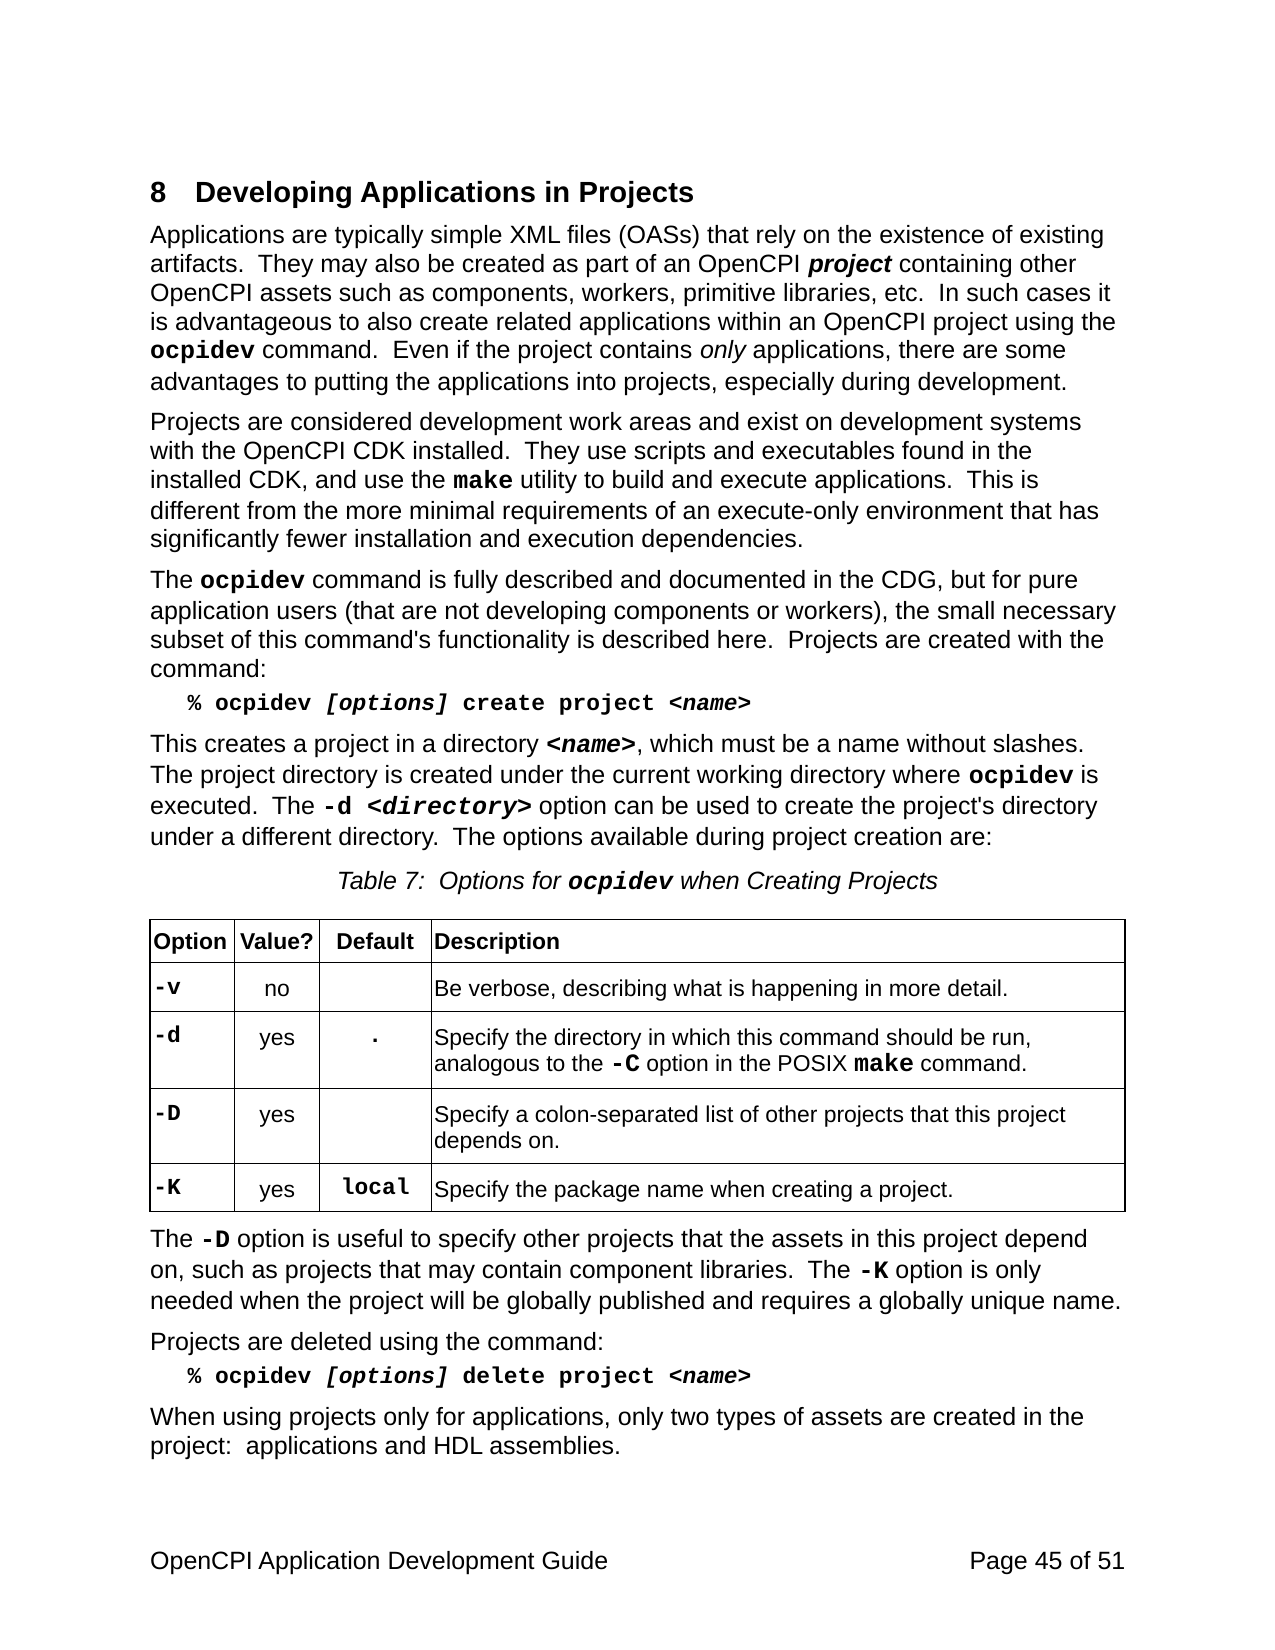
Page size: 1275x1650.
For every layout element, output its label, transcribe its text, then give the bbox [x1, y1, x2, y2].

text This creates a project in a directory <name>, which must be a name without slashes. The project directory is created under the current working directory where ocpidev is executed. The -d <directory> option can be used to create the project's directory under a different directory. The options available during project creation are: [150, 729, 1125, 851]
text When using projects only for applications, only two types of assets are created in the project: applications and HDL assemblies. [150, 1402, 1125, 1460]
table_cell local [320, 1164, 431, 1211]
table_cell -v [151, 963, 234, 1011]
text % ocpidev [options] delete project <name> [187, 1364, 1125, 1390]
table_cell Specify a colon-separated list of other projects that this project depends on. [432, 1089, 1124, 1163]
text Projects are considered development work areas and exist on development systems with the OpenCPI CDK installed. They use scripts and executables found in the installed CDK, and use the make utility to build and execute applications. This is different from the more minimal requirements of an execute-only environment that has significantly fewer installation and execution dependencies. [150, 407, 1125, 553]
table_cell Specify the directory in which this command should be run, analogous to the -C option in the POSIX make command. [432, 1012, 1124, 1088]
text The -D option is useful to specify other projects that the assets in this project depend on, such as projects that may contain component libraries. The -K option is only needed when the project will be globally published and requires a globally unique name. [150, 1224, 1125, 1314]
table_cell . [320, 1012, 431, 1088]
table_cell -d [151, 1012, 234, 1088]
table_cell Specify the package name when creating a project. [432, 1164, 1124, 1211]
table_cell yes [235, 1089, 319, 1163]
text Table 7: Options for ocpidev when Creating Projects [150, 866, 1125, 897]
table_cell [320, 1089, 431, 1163]
table_header Option [151, 920, 234, 962]
text Projects are deleted using the command: [150, 1327, 1125, 1355]
table_cell -D [151, 1089, 234, 1163]
table_cell Be verbose, describing what is happening in more detail. [432, 963, 1124, 1011]
subtitle Developing Applications in Projects [150, 175, 1125, 208]
table_cell no [235, 963, 319, 1011]
table_cell yes [235, 1012, 319, 1088]
table_header Default [320, 920, 431, 962]
text % ocpidev [options] create project <name> [187, 691, 1125, 717]
table_cell -K [151, 1164, 234, 1211]
table_cell yes [235, 1164, 319, 1211]
table_cell [320, 963, 431, 1011]
text The ocpidev command is fully described and documented in the CDG, but for pure application users (that are not developing components or workers), the small necessary subset of this command's functionality is described here. Projects are created with the command: [150, 565, 1125, 682]
table_header Description [432, 920, 1124, 962]
table_header Value? [235, 920, 319, 962]
text Applications are typically simple XML files (OASs) that rely on the existence of existing artifacts. They may also be created as part of an OpenCPI project containing other OpenCPI assets such as components, workers, primitive libraries, etc. In such cases it is advantageous to also create related applications within an OpenCPI project using the ocpidev command. Even if the project contains only applications, there are some advantages to putting the applications into projects, especially during development. [150, 221, 1125, 395]
